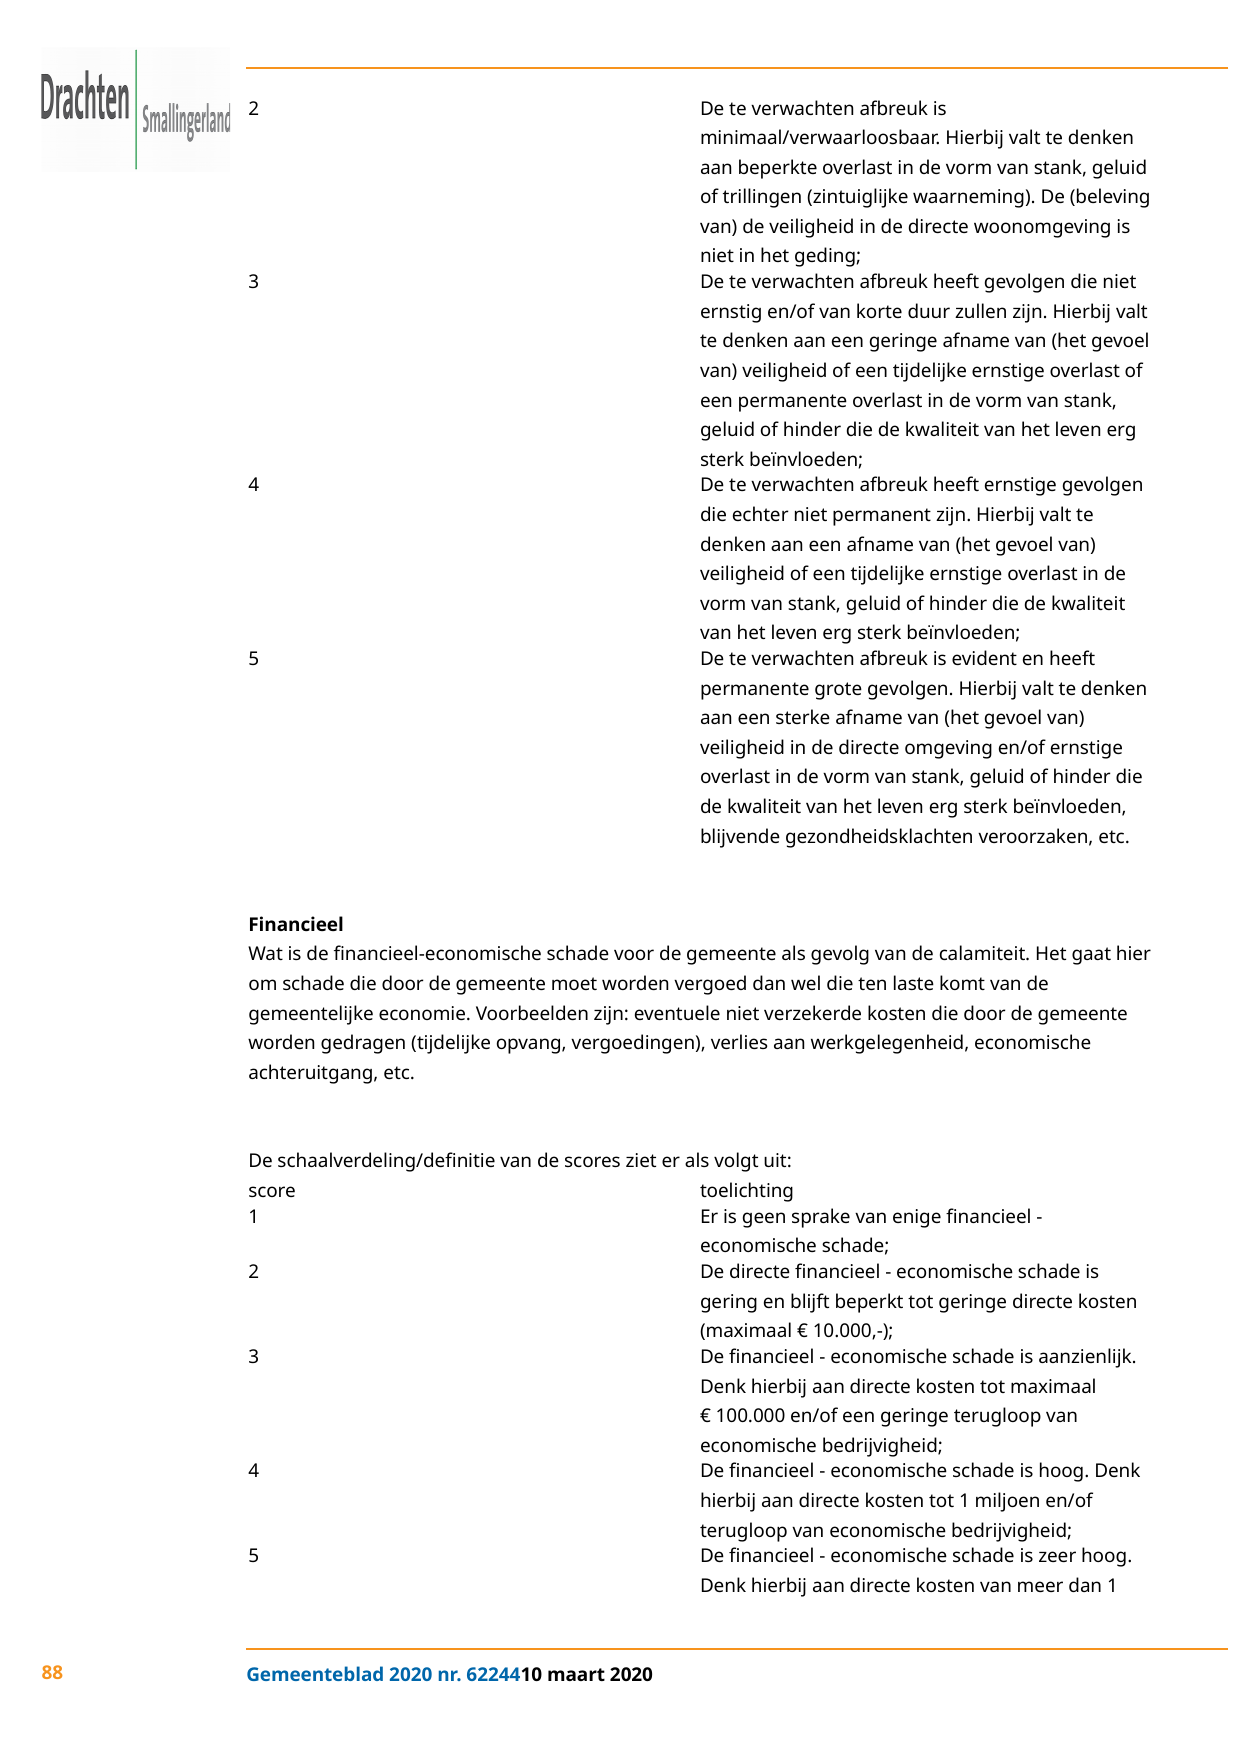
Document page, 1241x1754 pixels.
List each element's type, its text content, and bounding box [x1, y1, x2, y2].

table_cell De financieel - economische schade is zeer hoog. Denk hierbij aan directe kosten van meer dan 1 [700, 1543, 1152, 1598]
table_cell 2 [248, 95, 700, 268]
table_cell 5 [248, 645, 700, 848]
table_cell 5 [248, 1543, 700, 1598]
text Wat is de financieel-economische schade voor de gemeente als gevolg van de calamiteit. Het gaat hier om schade die door de gemeente moet worden vergoed dan wel die ten laste komt van de gemeentelijke economie. Voorbeelden zijn: eventuele niet verzekerde kosten die door de gemeente worden gedragen (tijdelijke opvang, vergoedingen), verlies aan werkgelegenheid, economische achteruitgang, etc. [248, 941, 1152, 1084]
table_cell 4 [248, 1458, 700, 1543]
table_cell 3 [248, 269, 700, 472]
table_header score [248, 1177, 700, 1203]
table_cell 4 [248, 472, 700, 645]
text Financieel [248, 911, 1152, 937]
table_cell De te verwachten afbreuk is evident en heeft permanente grote gevolgen. Hierbij valt te denken aan een sterke afname van (het gevoel van) veiligheid in de directe omgeving en/of ernstige overlast in de vorm van stank, geluid of hinder die de kwaliteit van het leven erg sterk beïnvloeden, blijvende gezondheidsklachten veroorzaken, etc. [700, 645, 1152, 848]
table_cell De te verwachten afbreuk heeft gevolgen die niet ernstig en/of van korte duur zullen zijn. Hierbij valt te denken aan een geringe afname van (het gevoel van) veiligheid of een tijdelijke ernstige overlast of een permanente overlast in de vorm van stank, geluid of hinder die de kwaliteit van het leven erg sterk beïnvloeden; [700, 269, 1152, 472]
table_cell 3 [248, 1343, 700, 1458]
table_header toelichting [700, 1177, 1152, 1203]
picture [41, 47, 231, 172]
table_cell De directe financieel - economische schade is gering en blijft beperkt tot geringe directe kosten (maximaal € 10.000,-); [700, 1258, 1152, 1343]
table_cell 1 [248, 1203, 700, 1258]
table_cell De te verwachten afbreuk heeft ernstige gevolgen die echter niet permanent zijn. Hierbij valt te denken aan een afname van (het gevoel van) veiligheid of een tijdelijke ernstige overlast in de vorm van stank, geluid of hinder die de kwaliteit van het leven erg sterk beïnvloeden; [700, 472, 1152, 645]
table_cell De te verwachten afbreuk is minimaal/verwaarloosbaar. Hierbij valt te denken aan beperkte overlast in de vorm van stank, geluid of trillingen (zintuiglijke waarneming). De (beleving van) de veiligheid in de directe woonomgeving is niet in het geding; [700, 95, 1152, 268]
table_cell De financieel - economische schade is aanzienlijk. Denk hierbij aan directe kosten tot maximaal € 100.000 en/of een geringe terugloop van economische bedrijvigheid; [700, 1343, 1152, 1458]
table_cell Er is geen sprake van enige financieel - economische schade; [700, 1203, 1152, 1258]
text De schaalverdeling/definitie van de scores ziet er als volgt uit: [248, 1148, 1152, 1173]
table_cell 2 [248, 1258, 700, 1343]
table_cell De financieel - economische schade is hoog. Denk hierbij aan directe kosten tot 1 miljoen en/of terugloop van economische bedrijvigheid; [700, 1458, 1152, 1543]
